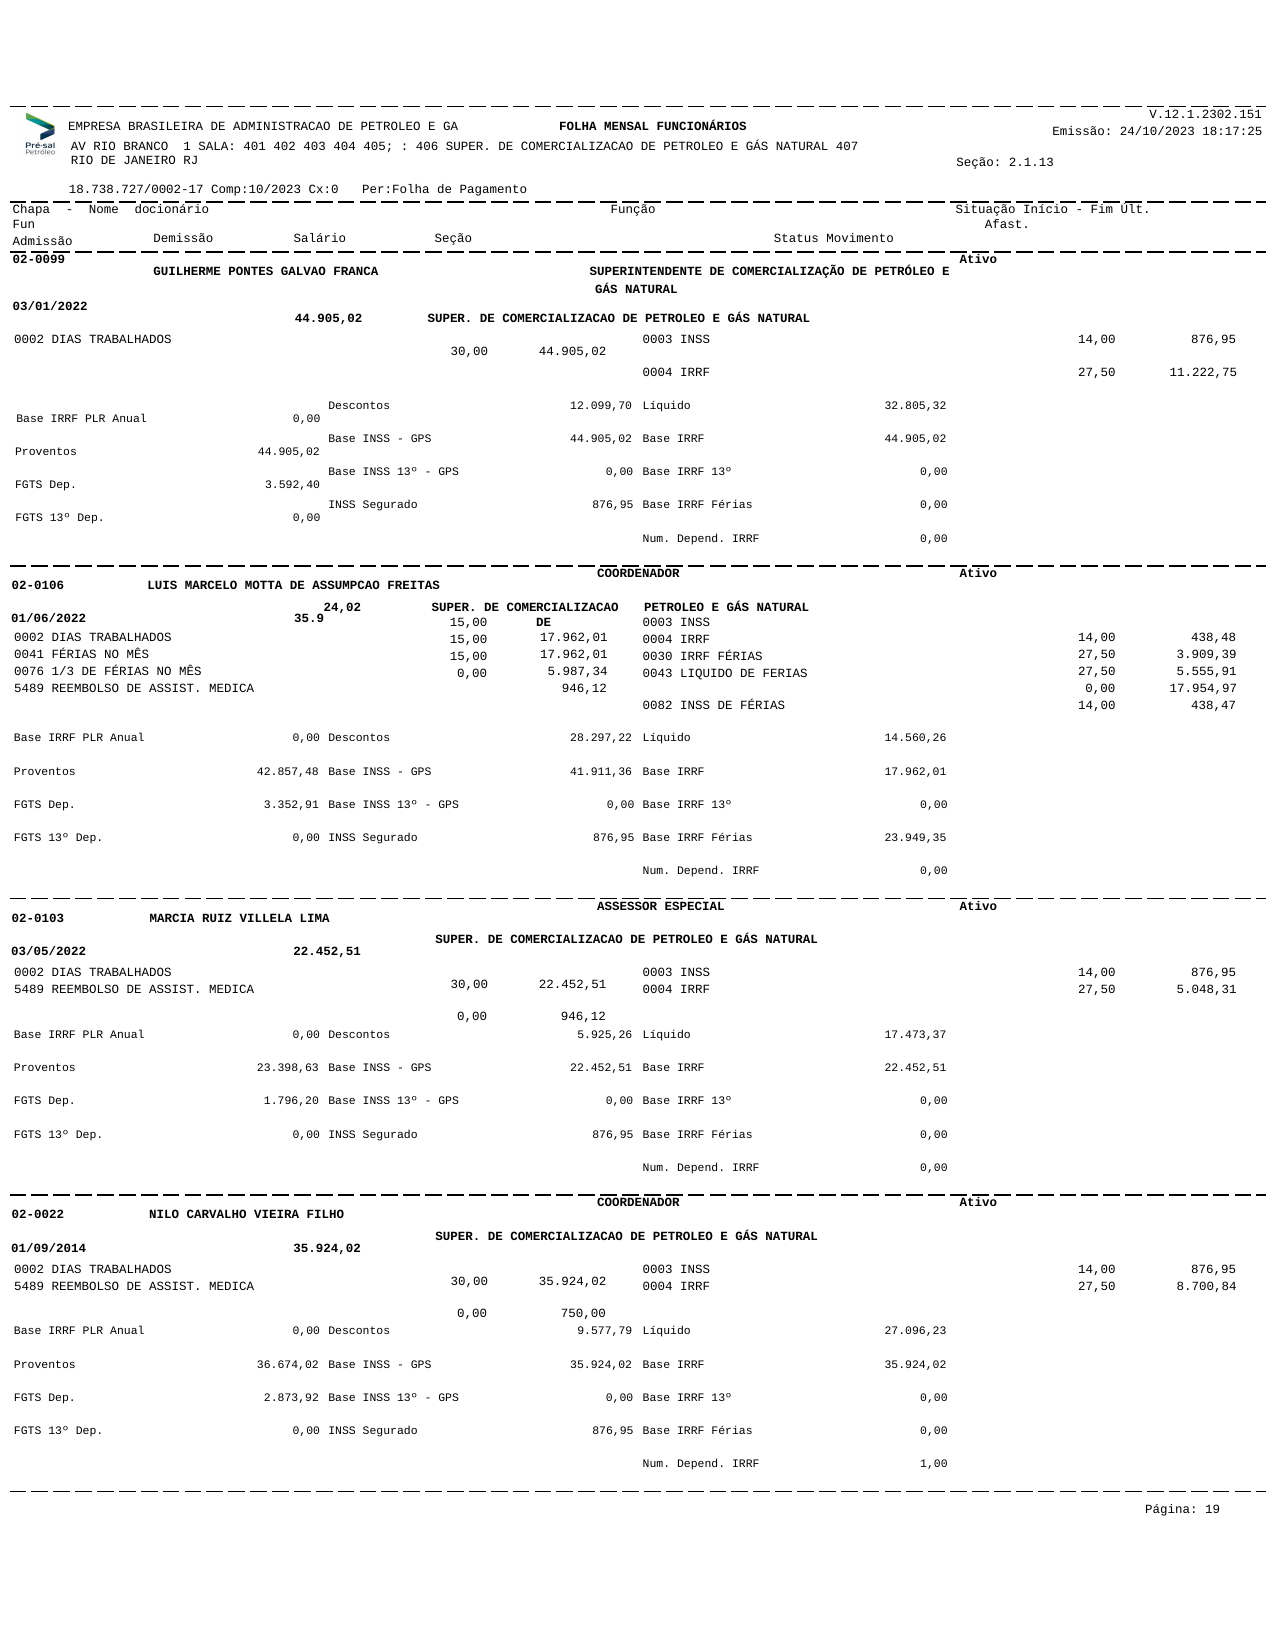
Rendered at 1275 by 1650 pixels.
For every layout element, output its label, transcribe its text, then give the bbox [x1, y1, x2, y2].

table_cell [884, 1229, 957, 1262]
table_cell [1078, 1391, 1169, 1424]
table_cell [1078, 1128, 1169, 1161]
table_cell [328, 366, 570, 399]
table_cell [1169, 432, 1266, 465]
table_header EMPRESA BRASILEIRA DE ADMINISTRACAO DE PETROLEO E GA FOLHA MENSAL FUNCIONÁRIOS AV RIO BRANCO 1 SALA: 401 402 403 404 405; : 406 SUPER. DE COMERCIALIZACAO DE PETROLEO E GÁS NATURAL 407 RIO DE JANEIRO RJ 18.738.727/0002-17 Comp:10/2023 Cx:0 Per:Folha de Pagamento [10, 106, 957, 201]
table_cell [957, 831, 1078, 864]
table_cell 0,00 [570, 1095, 642, 1128]
table_cell 0,00 [884, 1391, 957, 1424]
table_cell Base IRRF Férias [643, 1424, 884, 1457]
table_cell 03/01/2022 [10, 299, 294, 332]
table_cell [957, 1391, 1078, 1424]
table_cell 0,00 [884, 465, 957, 499]
table_cell 35.924,02 [884, 1358, 957, 1391]
table_cell [1169, 1229, 1266, 1262]
table_cell 876,95 [1169, 333, 1266, 366]
table_cell [884, 933, 957, 966]
table_cell [10, 698, 257, 732]
table_cell [540, 865, 642, 898]
table_cell [1078, 465, 1169, 499]
table_cell 0002 DIAS TRABALHADOS 5489 REEMBOLSO DE ASSIST. MEDICA [10, 1262, 450, 1324]
table_cell [957, 1262, 1078, 1324]
table_cell [257, 1161, 328, 1194]
table_cell 0,00 [884, 865, 957, 898]
table_cell 02-0099 [10, 251, 153, 299]
table_cell 30,00 35.924,02 0,00 750,00 [450, 1262, 642, 1324]
table_cell [1169, 1161, 1266, 1194]
table_cell [328, 698, 540, 732]
table_cell Base IRRF 13º [643, 1095, 884, 1128]
table_cell 9.577,79 [570, 1325, 642, 1358]
table_cell Base INSS - GPS [328, 1358, 570, 1391]
table_cell FGTS 13º Dep. [10, 1128, 257, 1161]
table_cell [1169, 765, 1266, 798]
table_cell [10, 366, 328, 399]
table_header V.12.1.2302.151 Emissão: 24/10/2023 18:17:25 Seção: 2.1.13 [957, 106, 1266, 201]
table_cell [570, 1161, 642, 1194]
table_cell 0,00 [257, 1028, 328, 1061]
table_cell 14,00 27,50 [1078, 966, 1169, 1028]
table_cell Base INSS 13º - GPS [328, 465, 570, 499]
table_cell [1169, 251, 1266, 299]
table_cell [1169, 865, 1266, 898]
table_cell Base IRRF 13º [643, 465, 884, 499]
table_cell [257, 698, 328, 732]
table_cell [1169, 299, 1266, 332]
table_cell Num. Depend. IRRF [643, 865, 884, 898]
table_cell [1169, 933, 1266, 966]
table_cell [1169, 1128, 1266, 1161]
table_cell 14.560,26 [884, 732, 957, 765]
table_cell 438,47 [1169, 698, 1266, 732]
table_cell [957, 1095, 1078, 1128]
table_cell INSS Segurado [328, 499, 570, 532]
table_cell Num. Depend. IRRF [643, 1458, 884, 1491]
table_cell [1078, 831, 1169, 864]
table_cell FGTS Dep. [10, 1391, 257, 1424]
table_cell 0082 INSS DE FÉRIAS [643, 698, 884, 732]
table_cell 0,00 [257, 1325, 328, 1358]
table_cell 0,00 [257, 831, 328, 864]
table_cell [1078, 765, 1169, 798]
table_cell [957, 432, 1078, 465]
table_cell 0003 INSS 0004 IRRF [643, 1262, 884, 1324]
table_cell [1078, 1325, 1169, 1358]
table_cell [957, 865, 1078, 898]
table_cell 876,95 [540, 831, 642, 864]
table_cell GUILHERME PONTES GALVAO FRANCA SUPERINTENDENTE DE COMERCIALIZAÇÃO DE PETRÓLEO E GÁS NATURAL [153, 251, 957, 299]
table_cell 23.949,35 [884, 831, 957, 864]
table_cell [957, 798, 1078, 831]
table_cell [957, 1229, 1078, 1262]
table_cell [570, 532, 642, 565]
table_cell 02-0103 MARCIA RUIZ VILLELA LIMA [10, 898, 597, 932]
table_cell [957, 933, 1078, 966]
table_cell 01/09/2014 35.924,02 [10, 1229, 435, 1262]
table_cell Base IRRF PLR Anual [10, 1325, 257, 1358]
table_cell [1078, 1229, 1169, 1262]
table_cell [257, 865, 328, 898]
table_cell [1078, 251, 1169, 299]
table_cell [957, 1358, 1078, 1391]
table_cell [1169, 1424, 1266, 1457]
table_cell Ativo [957, 1194, 1078, 1229]
table_cell [884, 1194, 957, 1229]
table_cell 14,00 27,50 27,50 0,00 [1078, 600, 1169, 698]
table_cell 35.924,02 [570, 1358, 642, 1391]
table_cell [957, 1161, 1078, 1194]
table_cell [1169, 1095, 1266, 1128]
table_cell Base IRRF PLR Anual [10, 1028, 257, 1061]
table_cell 22.452,51 [884, 1061, 957, 1094]
table_cell [10, 532, 328, 565]
table_cell PETROLEO E GÁS NATURAL 0003 INSS 0004 IRRF 0030 IRRF FÉRIAS 0043 LIQUIDO DE FERIAS [643, 600, 884, 698]
table_cell 0002 DIAS TRABALHADOS 5489 REEMBOLSO DE ASSIST. MEDICA [10, 966, 450, 1028]
table_cell 32.805,32 [884, 399, 957, 432]
table_cell 14,00 [1078, 333, 1169, 366]
table_cell [1078, 432, 1169, 465]
table_cell Líquido [643, 1325, 884, 1358]
table_cell Base IRRF [643, 1358, 884, 1391]
table_cell [1169, 399, 1266, 432]
table_cell 0003 INSS [643, 333, 884, 366]
table_cell [957, 1061, 1078, 1094]
table_cell [1078, 1061, 1169, 1094]
table_cell [1078, 1458, 1169, 1491]
table_cell 27.096,23 [884, 1325, 957, 1358]
table_cell 0,00 [884, 1161, 957, 1194]
table_cell [540, 698, 642, 732]
table_cell 0002 DIAS TRABALHADOS [10, 333, 450, 366]
table_cell [957, 465, 1078, 499]
table_cell INSS Segurado [328, 1128, 570, 1161]
table_cell [884, 898, 957, 932]
table_cell 28.297,22 [540, 732, 642, 765]
table_cell [1078, 1095, 1169, 1128]
table_cell 02-0022 NILO CARVALHO VIEIRA FILHO [10, 1194, 597, 1229]
table_cell COORDENADOR [597, 565, 884, 600]
table_cell [1169, 831, 1266, 864]
table_cell [1078, 933, 1169, 966]
table_cell [957, 600, 1078, 698]
table_cell 0,00 [257, 1424, 328, 1457]
table_cell 0,00 [570, 465, 642, 499]
table_cell [10, 1161, 257, 1194]
table_cell Base INSS - GPS [328, 1061, 570, 1094]
table_cell Base IRRF Férias [643, 499, 884, 532]
table_cell Base INSS 13º - GPS [328, 798, 540, 831]
table_cell [1078, 1358, 1169, 1391]
table_cell Base IRRF PLR Anual 0,00 [10, 399, 328, 432]
table_cell [1078, 1424, 1169, 1457]
table_cell [328, 865, 540, 898]
table_cell 0,00 [884, 1128, 957, 1161]
table_cell 42.857,48 [257, 765, 328, 798]
table_cell Ativo [957, 565, 1078, 600]
table_cell 0,00 [257, 732, 328, 765]
table_cell 0003 INSS 0004 IRRF [643, 966, 884, 1028]
table_cell FGTS Dep. [10, 798, 257, 831]
table_cell 24,02 SUPER. DE COME 15,00 15,00 15,00 0,00 [328, 600, 540, 698]
table_cell 1,00 [884, 1458, 957, 1491]
table_cell [1169, 1325, 1266, 1358]
table_cell [884, 698, 957, 732]
table_cell [1078, 732, 1169, 765]
table_cell Proventos [10, 1358, 257, 1391]
table_cell 0,00 [884, 499, 957, 532]
table_cell [884, 366, 957, 399]
table_cell [1169, 499, 1266, 532]
table_cell FGTS Dep. [10, 1095, 257, 1128]
table_cell FGTS 13º Dep. [10, 1424, 257, 1457]
table_cell COORDENADOR [597, 1194, 884, 1229]
table_cell [957, 333, 1078, 366]
table_cell [328, 532, 570, 565]
table_cell 876,95 [570, 1424, 642, 1457]
table_cell Num. Depend. IRRF [643, 532, 884, 565]
table_cell [884, 333, 957, 366]
table_cell [1078, 299, 1169, 332]
table_cell 438,48 3.909,39 5.555,91 17.954,97 [1169, 600, 1266, 698]
table_cell [1169, 565, 1266, 600]
table_cell FGTS Dep. 3.592,40 [10, 465, 328, 499]
table_cell [1078, 499, 1169, 532]
table_cell Base IRRF 13º [643, 798, 884, 831]
table_cell Base INSS 13º - GPS [328, 1095, 570, 1128]
table_cell [10, 1458, 257, 1491]
table_cell 0,00 [884, 1095, 957, 1128]
table_cell [1078, 865, 1169, 898]
table_cell 22.452,51 [570, 1061, 642, 1094]
table_cell [957, 1128, 1078, 1161]
table_cell [1169, 798, 1266, 831]
table_cell INSS Segurado [328, 1424, 570, 1457]
table_cell 01/06/2022 35.9 0002 DIAS TRABALHADOS 0041 FÉRIAS NO MÊS 0076 1/3 DE FÉRIAS NO MÊS 5489 REEMBOLSO DE ASSIST. MEDICA [10, 600, 328, 698]
table_cell [1169, 898, 1266, 932]
table_cell Líquido [643, 732, 884, 765]
table_cell Situação Início - Fim Últ. Afast. [957, 201, 1169, 251]
table_cell 14,00 27,50 [1078, 1262, 1169, 1324]
table_cell [257, 1458, 328, 1491]
table_cell [957, 532, 1078, 565]
table_cell Descontos [328, 732, 540, 765]
table_cell [1078, 399, 1169, 432]
table_cell Num. Depend. IRRF [643, 1161, 884, 1194]
table_cell [1078, 798, 1169, 831]
table_cell INSS Segurado [328, 831, 540, 864]
table_cell Proventos [10, 1061, 257, 1094]
table_cell FGTS 13º Dep. 0,00 [10, 499, 328, 532]
table_cell [10, 865, 257, 898]
table_cell 12.099,70 [570, 399, 642, 432]
table_cell [884, 1262, 957, 1324]
table_cell 0,00 [570, 1391, 642, 1424]
table_cell [884, 565, 957, 600]
table_cell Base INSS - GPS [328, 432, 570, 465]
table_cell [957, 966, 1078, 1028]
table_cell Base IRRF [643, 432, 884, 465]
table_cell 03/05/2022 22.452,51 [10, 933, 435, 966]
table_cell Base IRRF PLR Anual [10, 732, 257, 765]
table_cell [1169, 732, 1266, 765]
table_cell Proventos 44.905,02 [10, 432, 328, 465]
table_cell 1.796,20 [257, 1095, 328, 1128]
table_cell 876,95 [570, 499, 642, 532]
table_cell 0,00 [884, 798, 957, 831]
table_cell 17.473,37 [884, 1028, 957, 1061]
table_cell 02-0106 LUIS MARCELO MOTTA DE ASSUMPCAO FREITAS [10, 565, 597, 600]
table_cell [1078, 898, 1169, 932]
table_cell Chapa - Nome do Fun Admissão [10, 201, 153, 251]
table_cell 0,00 [257, 1128, 328, 1161]
table_cell 876,95 8.700,84 [1169, 1262, 1266, 1324]
table_cell 17.962,01 [884, 765, 957, 798]
table_cell [1169, 1391, 1266, 1424]
table_cell [1169, 1458, 1266, 1491]
table_cell [1078, 1194, 1169, 1229]
table_cell 27,50 [1078, 366, 1169, 399]
table_cell [328, 1458, 570, 1491]
table_cell 2.873,92 [257, 1391, 328, 1424]
table_cell [957, 399, 1078, 432]
table_cell 23.398,63 [257, 1061, 328, 1094]
table_cell [1169, 1028, 1266, 1061]
table_cell Base IRRF Férias [643, 1128, 884, 1161]
table_cell [1169, 1358, 1266, 1391]
table_cell [957, 1325, 1078, 1358]
table_cell [1078, 1028, 1169, 1061]
table_cell [957, 1424, 1078, 1457]
table_cell 0,00 [884, 532, 957, 565]
table_cell [957, 499, 1078, 532]
table_cell [957, 765, 1078, 798]
table_cell Base IRRF 13º [643, 1391, 884, 1424]
table_cell FGTS 13º Dep. [10, 831, 257, 864]
table_cell 5.925,26 [570, 1028, 642, 1061]
table_cell Descontos [328, 1028, 570, 1061]
table_cell 14,00 [1078, 698, 1169, 732]
table_cell 41.911,36 [540, 765, 642, 798]
table_cell 44.905,02 [570, 432, 642, 465]
table_cell [884, 299, 957, 332]
table_cell [1169, 201, 1266, 251]
table_cell 44.905,02 [884, 432, 957, 465]
table_cell ASSESSOR ESPECIAL [597, 898, 884, 932]
table_cell [328, 1161, 570, 1194]
table_cell Proventos [10, 765, 257, 798]
table_cell [1078, 1161, 1169, 1194]
table_cell [957, 1458, 1078, 1491]
table_cell cionário Função Demissão Salário Seção Status Movimento [153, 201, 957, 251]
table_cell 30,00 22.452,51 0,00 946,12 [450, 966, 642, 1028]
table_cell 0,00 [540, 798, 642, 831]
table_cell 0004 IRRF [643, 366, 884, 399]
table_cell Base INSS 13º - GPS [328, 1391, 570, 1424]
table_cell Base IRRF [643, 765, 884, 798]
table_cell 876,95 5.048,31 [1169, 966, 1266, 1028]
table_cell [957, 366, 1078, 399]
table_cell Base IRRF Férias [643, 831, 884, 864]
table_cell [1078, 565, 1169, 600]
table_cell 3.352,91 [257, 798, 328, 831]
table_cell 44.905,02 SUPER. DE COMERCIALIZACAO DE PETROLEO E GÁS NATURAL [295, 299, 884, 332]
table_cell [1169, 465, 1266, 499]
table_cell [1169, 1061, 1266, 1094]
table_cell Líquido [643, 399, 884, 432]
table_cell [570, 366, 642, 399]
table_cell Descontos [328, 1325, 570, 1358]
table_cell [957, 1028, 1078, 1061]
table_cell 36.674,02 [257, 1358, 328, 1391]
table_cell SUPER. DE COMERCIALIZACAO DE PETROLEO E GÁS NATURAL [435, 933, 884, 966]
table_cell [1078, 532, 1169, 565]
table_cell Base INSS - GPS [328, 765, 540, 798]
table_cell Descontos [328, 399, 570, 432]
table_cell [570, 1458, 642, 1491]
table_cell Base IRRF [643, 1061, 884, 1094]
table_cell [1169, 532, 1266, 565]
table_cell [957, 732, 1078, 765]
table_cell [957, 698, 1078, 732]
table_cell 0,00 [884, 1424, 957, 1457]
table_cell Líquido [643, 1028, 884, 1061]
table_cell [884, 966, 957, 1028]
table_cell SUPER. DE COMERCIALIZACAO DE PETROLEO E GÁS NATURAL [435, 1229, 884, 1262]
table_cell 876,95 [570, 1128, 642, 1161]
table_cell [957, 299, 1078, 332]
table_cell [884, 600, 957, 698]
table_cell 30,00 44.905,02 [450, 333, 642, 366]
table_cell Ativo [957, 251, 1078, 299]
table_cell [1169, 1194, 1266, 1229]
table_cell RCIALIZACAO DE 17.962,01 17.962,01 5.987,34 946,12 [540, 600, 642, 698]
table_cell 11.222,75 [1169, 366, 1266, 399]
table_cell Ativo [957, 898, 1078, 932]
